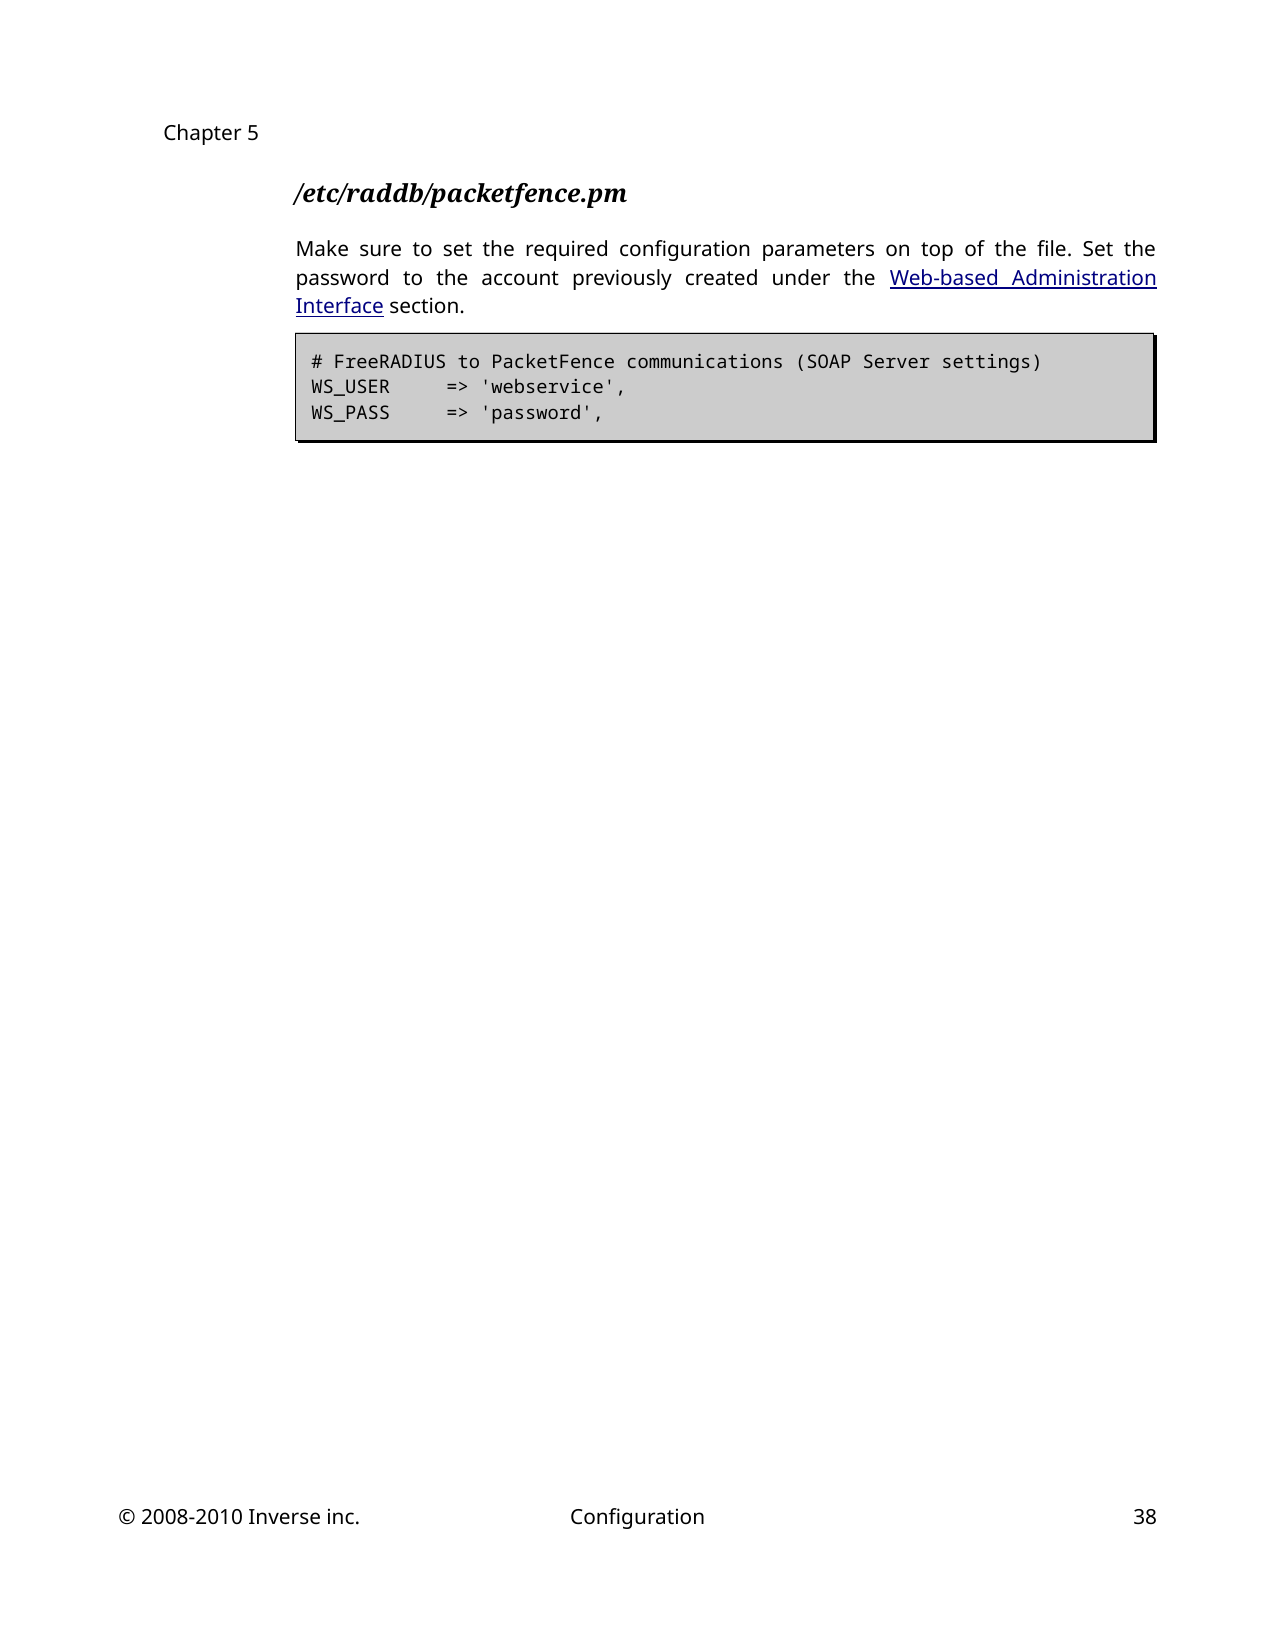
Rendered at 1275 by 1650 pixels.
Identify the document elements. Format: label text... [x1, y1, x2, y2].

text Make sure to set the required configuration parameters on top of the file. Set the password to the account previously created under the Web-based Administration Interface section. [295, 234, 1157, 320]
text # FreeRADIUS to PacketFence communications (SOAP Server settings) WS_USER => 'webservice', WS_PASS => 'password', [296, 334, 1153, 440]
subtitle /etc/raddb/packetfence.pm [257, 176, 1157, 210]
